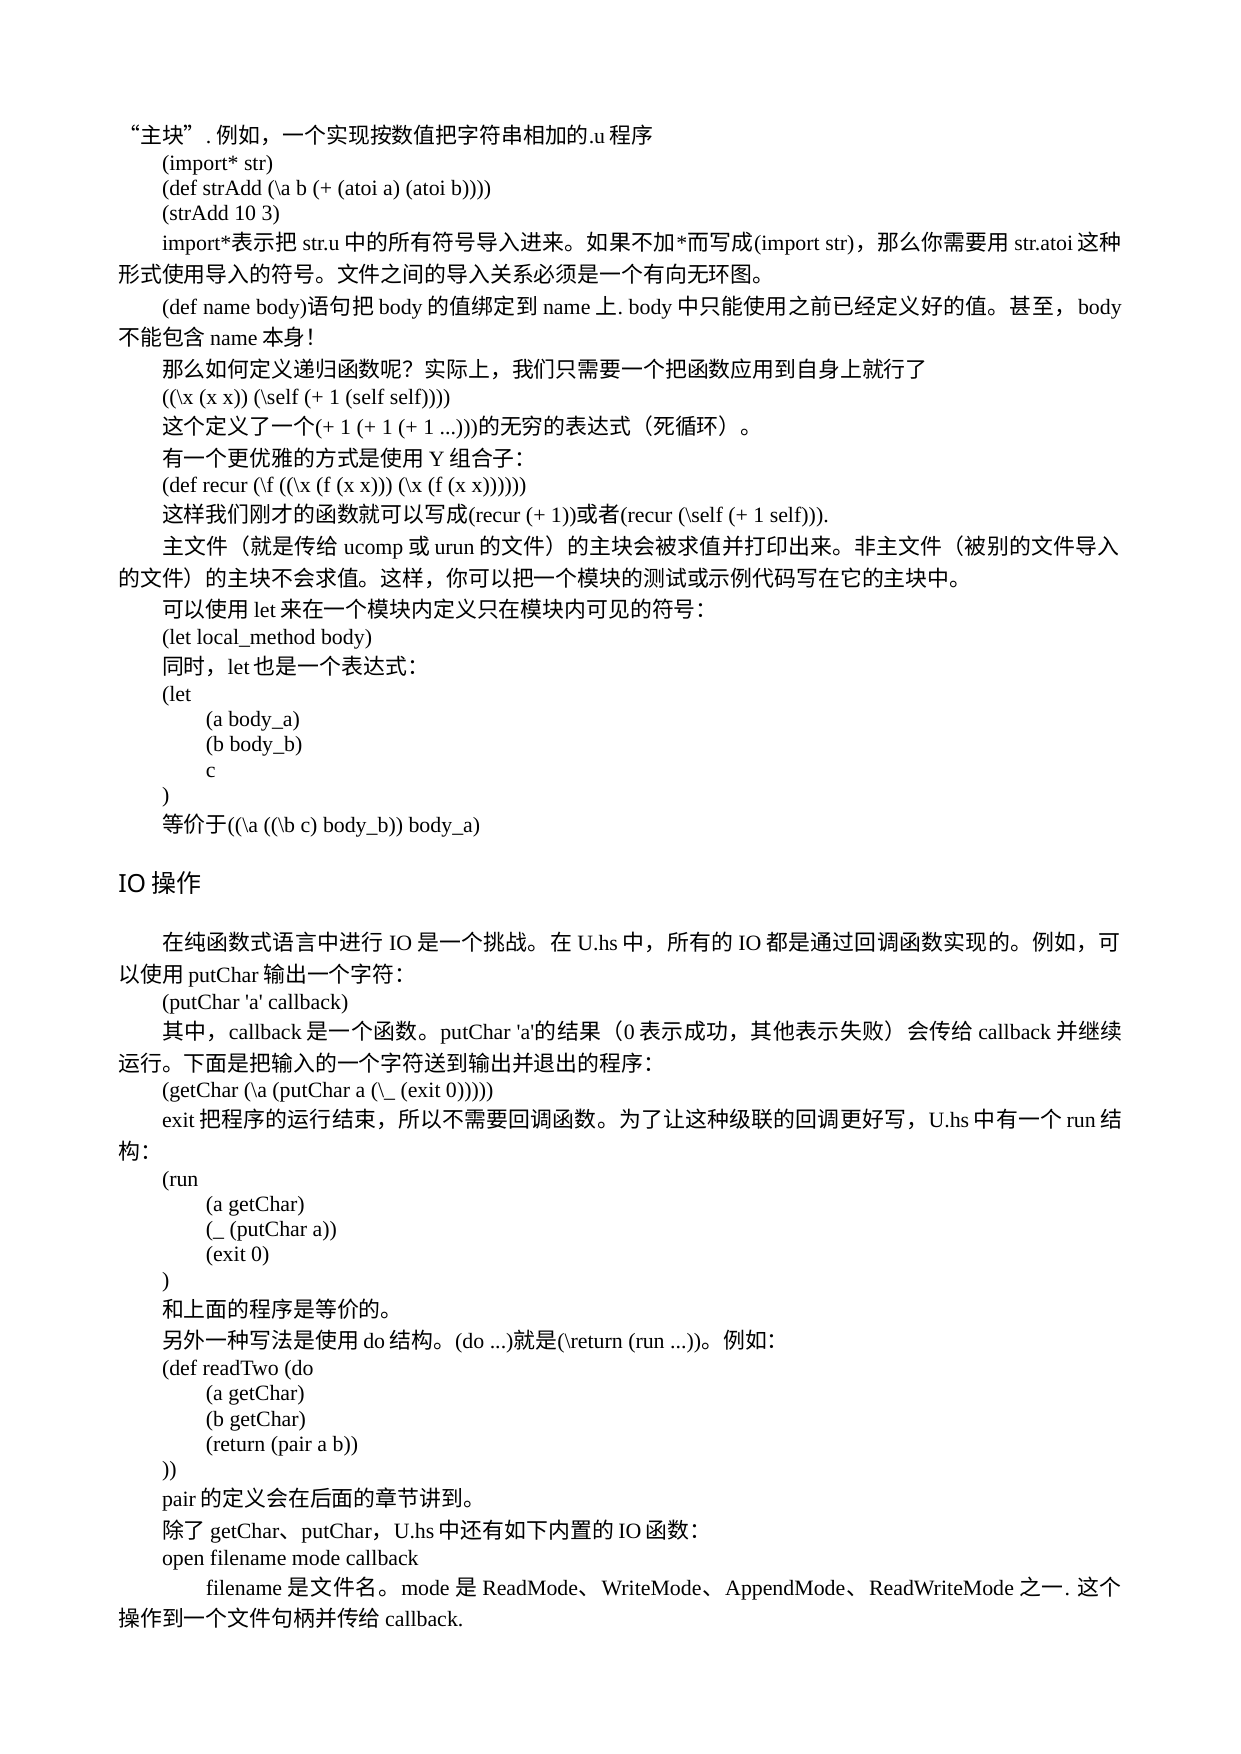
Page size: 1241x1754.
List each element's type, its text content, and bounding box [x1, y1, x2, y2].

text )) [118, 1456, 1122, 1481]
text (putChar 'a' callback) [118, 989, 1122, 1014]
text ((\x (x x)) (\self (+ 1 (self self)))) [118, 384, 1122, 409]
text 这个定义了一个(+ 1 (+ 1 (+ 1 ...)))的无穷的表达式（死循环）。 [118, 409, 1122, 441]
text (def recur (\f ((\x (f (x x))) (\x (f (x x)))))) [118, 472, 1122, 497]
text ) [118, 1267, 1122, 1292]
text import*表示把str.u中的所有符号导入进来。如果不加*而写成(import str)，那么你需要用str.atoi这种形式使用导入的符号。文件之间的导入关系必须是一个有向无环图。 [118, 225, 1122, 289]
text ) [118, 782, 1122, 807]
text (strAdd 10 3) [118, 200, 1122, 225]
text open filename mode callback [118, 1544, 1122, 1570]
text (return (pair a b)) [118, 1431, 1122, 1456]
text (a getChar) [118, 1191, 1122, 1216]
text (_ (putChar a)) [118, 1216, 1122, 1241]
text 主文件（就是传给ucomp或urun的文件）的主块会被求值并打印出来。非主文件（被别的文件导入的文件）的主块不会求值。这样，你可以把一个模块的测试或示例代码写在它的主块中。 [118, 529, 1122, 592]
text (def name body)语句把body的值绑定到name上. body中只能使用之前已经定义好的值。甚至，body不能包含name本身！ [118, 289, 1122, 352]
text (b getChar) [118, 1406, 1122, 1431]
text 其中，callback是一个函数。putChar 'a'的结果（0表示成功，其他表示失败）会传给callback并继续运行。下面是把输入的一个字符送到输出并退出的程序： [118, 1014, 1122, 1077]
text (a body_a) [118, 706, 1122, 731]
text 这样我们刚才的函数就可以写成(recur (+ 1))或者(recur (\self (+ 1 self))). [118, 497, 1122, 529]
text (exit 0) [118, 1241, 1122, 1267]
text 和上面的程序是等价的。 [118, 1292, 1122, 1323]
text (def readTwo (do [118, 1355, 1122, 1380]
text exit把程序的运行结束，所以不需要回调函数。为了让这种级联的回调更好写，U.hs中有一个run结构： [118, 1102, 1122, 1166]
text (def strAdd (\a b (+ (atoi a) (atoi b)))) [118, 175, 1122, 200]
text “主块”. 例如，一个实现按数值把字符串相加的.u程序 [118, 118, 1122, 150]
text 除了getChar、putChar，U.hs中还有如下内置的IO函数： [118, 1513, 1122, 1544]
text (a getChar) [118, 1380, 1122, 1406]
text (run [118, 1166, 1122, 1191]
text 另外一种写法是使用do结构。(do ...)就是(\return (run ...))。例如： [118, 1323, 1122, 1355]
text 等价于((\a ((\b c) body_b)) body_a) [118, 807, 1122, 839]
text 同时，let也是一个表达式： [118, 649, 1122, 681]
text IO操作 [118, 864, 1122, 900]
text c [118, 757, 1122, 782]
text 可以使用let来在一个模块内定义只在模块内可见的符号： [118, 592, 1122, 624]
text 有一个更优雅的方式是使用Y组合子： [118, 441, 1122, 472]
text (import* str) [118, 150, 1122, 175]
text (b body_b) [118, 731, 1122, 757]
text filename是文件名。mode是ReadMode、WriteMode、AppendMode、ReadWriteMode之一. 这个操作到一个文件句柄并传给callback. [118, 1570, 1122, 1633]
text (let [118, 681, 1122, 706]
text (let local_method body) [118, 624, 1122, 649]
text (getChar (\a (putChar a (\_ (exit 0))))) [118, 1077, 1122, 1102]
text 在纯函数式语言中进行IO是一个挑战。在U.hs中，所有的IO都是通过回调函数实现的。例如，可以使用putChar输出一个字符： [118, 925, 1122, 989]
text 那么如何定义递归函数呢？实际上，我们只需要一个把函数应用到自身上就行了 [118, 352, 1122, 384]
text pair的定义会在后面的章节讲到。 [118, 1481, 1122, 1513]
